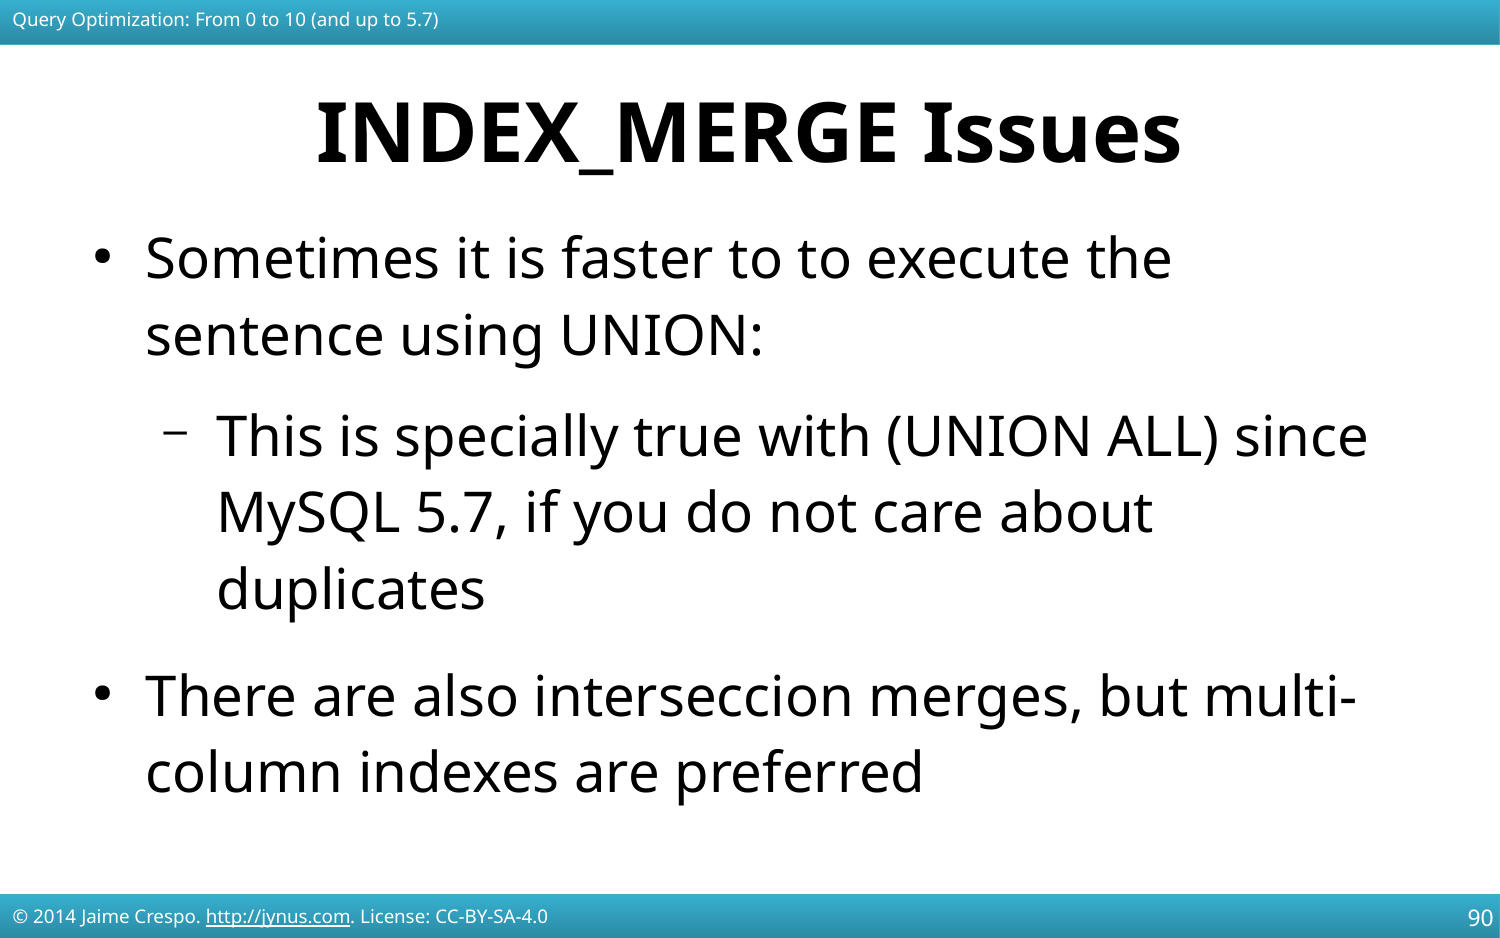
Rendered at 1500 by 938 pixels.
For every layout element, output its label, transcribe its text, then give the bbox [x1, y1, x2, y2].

slide_number [1389, 896, 1490, 935]
title INDEX_MERGE Issues [75, 51, 1425, 209]
list Sometimes it is faster to to execute the sentence using UNION: This is specially true with (UNION ALL) since MySQL 5.7, if you do not care about duplicates There are also interseccion merges, but multi-column indexes are preferred [75, 218, 1425, 876]
